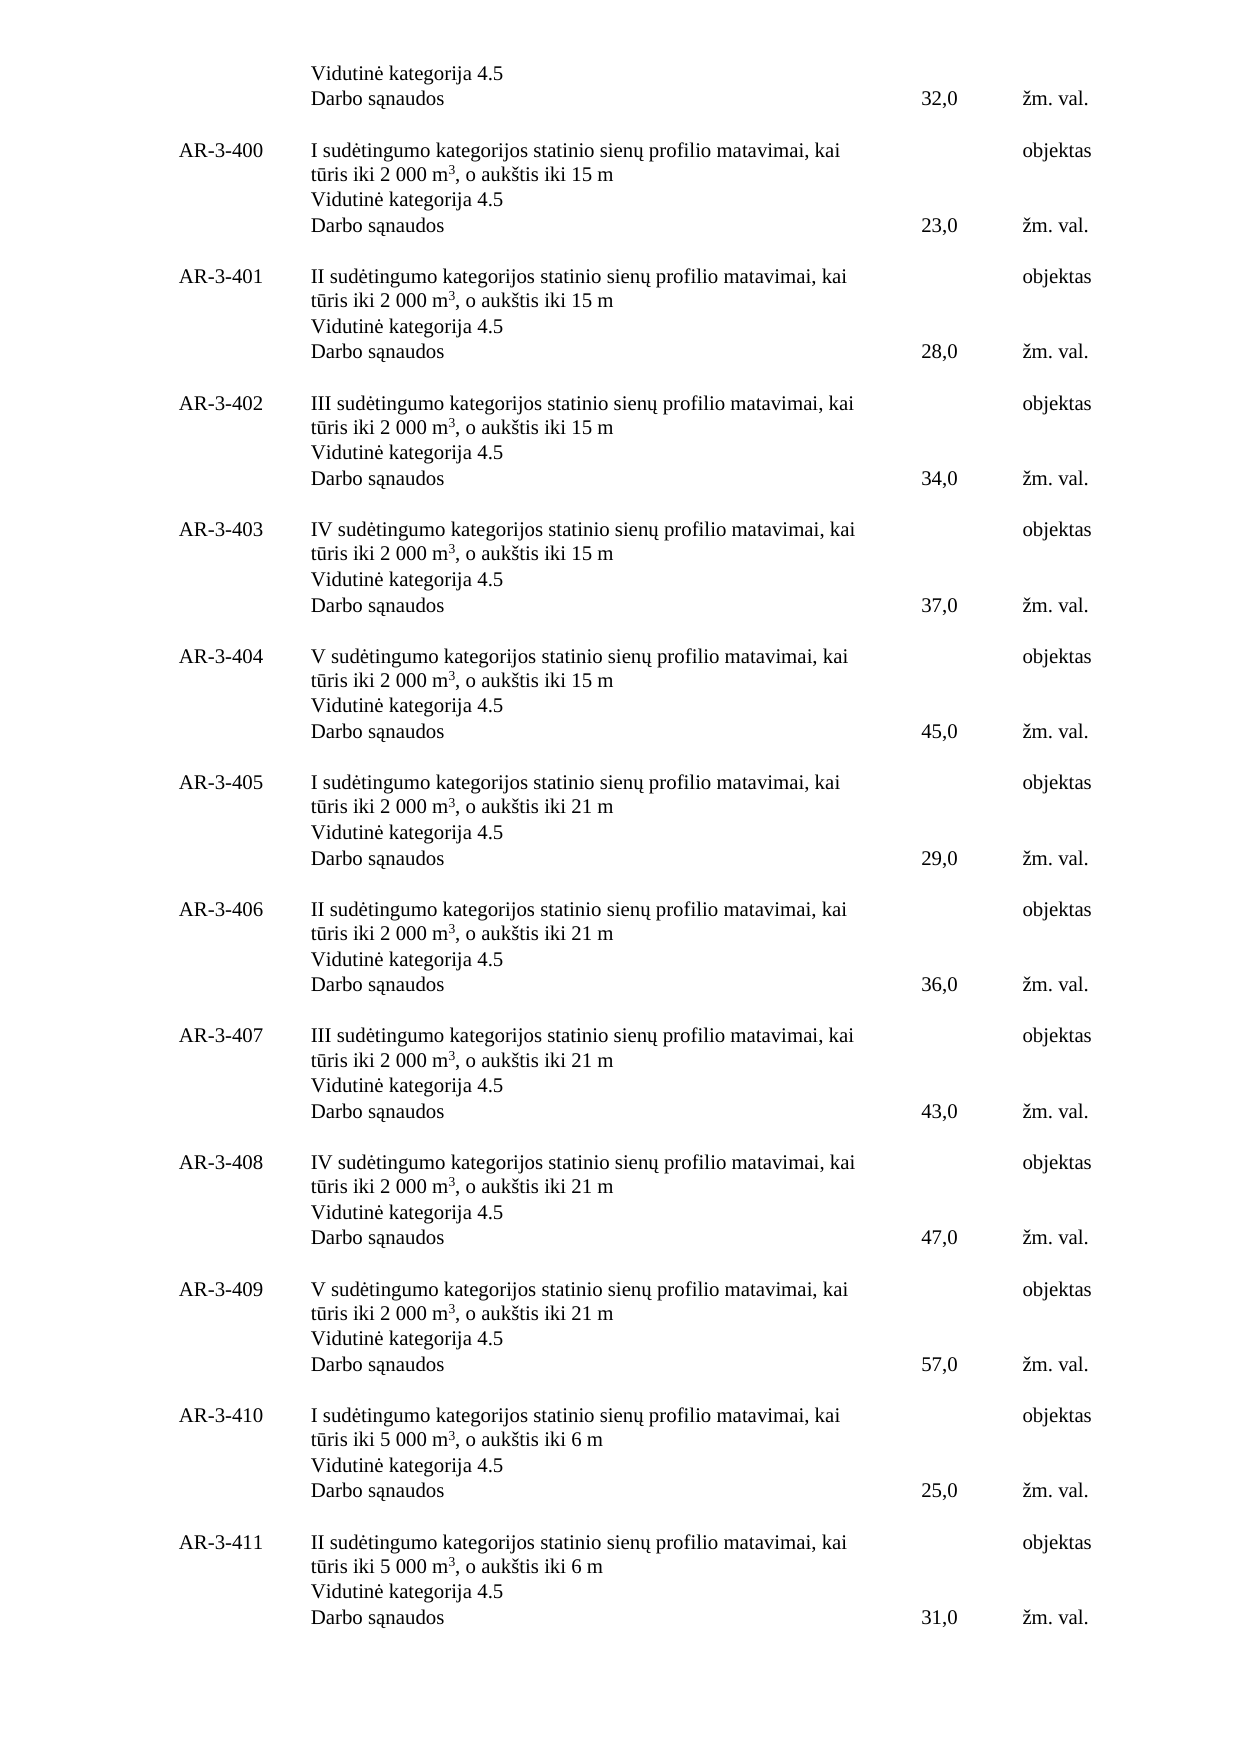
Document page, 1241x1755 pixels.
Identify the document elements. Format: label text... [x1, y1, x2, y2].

table_cell [177, 844, 309, 870]
table_cell 36,0 [858, 971, 1021, 996]
table_cell [858, 1149, 1021, 1198]
table_cell [177, 439, 309, 464]
table_cell [858, 1072, 1021, 1097]
table_cell [177, 1072, 309, 1097]
table_cell [1021, 1198, 1181, 1224]
table_cell [1021, 439, 1181, 464]
table_cell [177, 565, 309, 591]
table_cell [858, 1123, 1021, 1148]
table_cell 29,0 [858, 844, 1021, 870]
table_cell I sudėtingumo kategorijos statinio sienų profilio matavimai, kai tūris iki 2 000 m3, o aukštis iki 15 m [309, 136, 858, 186]
table_cell [858, 743, 1021, 769]
table_cell [177, 1224, 309, 1249]
table_cell žm. val. [1021, 211, 1181, 237]
table_cell AR-3-407 [177, 1022, 309, 1072]
table_cell objektas [1021, 136, 1181, 186]
table_cell [858, 870, 1021, 895]
table_cell 57,0 [858, 1350, 1021, 1376]
table_cell Vidutinė kategorija 4.5 [309, 1578, 858, 1603]
table_cell [1021, 490, 1181, 516]
table_cell [177, 1376, 309, 1402]
table_cell 34,0 [858, 464, 1021, 490]
table_cell žm. val. [1021, 1477, 1181, 1502]
table_cell 23,0 [858, 211, 1021, 237]
table_cell Vidutinė kategorija 4.5 [309, 186, 858, 211]
table_cell I sudėtingumo kategorijos statinio sienų profilio matavimai, kai tūris iki 5 000 m3, o aukštis iki 6 m [309, 1402, 858, 1451]
table_cell žm. val. [1021, 1224, 1181, 1249]
table_cell Vidutinė kategorija 4.5 [309, 1198, 858, 1224]
table_cell objektas [1021, 769, 1181, 818]
table_cell AR-3-409 [177, 1275, 309, 1325]
table_cell [858, 565, 1021, 591]
table_cell Vidutinė kategorija 4.5 [309, 692, 858, 717]
table_cell [309, 743, 858, 769]
table_cell Vidutinė kategorija 4.5 [309, 439, 858, 464]
table_cell [858, 364, 1021, 389]
table_cell žm. val. [1021, 338, 1181, 363]
table_cell [177, 591, 309, 617]
table_cell Darbo sąnaudos [309, 1477, 858, 1502]
table_cell [177, 870, 309, 895]
table_cell II sudėtingumo kategorijos statinio sienų profilio matavimai, kai tūris iki 2 000 m3, o aukštis iki 15 m [309, 263, 858, 312]
table_cell objektas [1021, 895, 1181, 945]
table_cell [1021, 1123, 1181, 1148]
table_cell [177, 692, 309, 717]
table_cell 31,0 [858, 1604, 1021, 1629]
table_cell objektas [1021, 1402, 1181, 1451]
table_cell Vidutinė kategorija 4.5 [309, 945, 858, 971]
table_cell 45,0 [858, 718, 1021, 743]
table_cell [1021, 565, 1181, 591]
table_cell Vidutinė kategorija 4.5 [309, 59, 858, 85]
table_cell II sudėtingumo kategorijos statinio sienų profilio matavimai, kai tūris iki 5 000 m3, o aukštis iki 6 m [309, 1528, 858, 1578]
table_cell AR-3-401 [177, 263, 309, 312]
table_cell žm. val. [1021, 85, 1181, 110]
table_cell [177, 237, 309, 262]
table_cell [858, 945, 1021, 971]
table_cell [858, 996, 1021, 1022]
table_cell [858, 1376, 1021, 1402]
table_cell [177, 59, 309, 85]
table_cell [1021, 945, 1181, 971]
table_cell [177, 1123, 309, 1148]
table_cell 43,0 [858, 1097, 1021, 1123]
table_cell [177, 1198, 309, 1224]
table_cell [858, 186, 1021, 211]
table_cell [177, 186, 309, 211]
table_cell AR-3-408 [177, 1149, 309, 1198]
table_cell [177, 1097, 309, 1123]
table_cell [858, 389, 1021, 439]
table_cell [858, 819, 1021, 844]
table_cell [858, 59, 1021, 85]
table_cell [177, 464, 309, 490]
table_cell [858, 1503, 1021, 1528]
table_cell [858, 263, 1021, 312]
table_cell [309, 996, 858, 1022]
table_cell III sudėtingumo kategorijos statinio sienų profilio matavimai, kai tūris iki 2 000 m3, o aukštis iki 21 m [309, 1022, 858, 1072]
table_cell Darbo sąnaudos [309, 85, 858, 110]
table_cell Vidutinė kategorija 4.5 [309, 1072, 858, 1097]
table_cell [858, 1198, 1021, 1224]
table_cell [858, 1325, 1021, 1350]
table_cell [858, 1249, 1021, 1275]
table_cell [1021, 1451, 1181, 1477]
table_cell [177, 1325, 309, 1350]
table_cell [177, 1604, 309, 1629]
table_cell [177, 1451, 309, 1477]
table_cell [1021, 617, 1181, 642]
table_cell [177, 743, 309, 769]
table_cell [309, 237, 858, 262]
table_cell [177, 211, 309, 237]
table_cell [177, 819, 309, 844]
table_cell [309, 1376, 858, 1402]
table_cell Darbo sąnaudos [309, 464, 858, 490]
table_cell [858, 1528, 1021, 1578]
table_cell [1021, 1503, 1181, 1528]
table_cell AR-3-402 [177, 389, 309, 439]
table_cell [858, 516, 1021, 565]
table_cell [1021, 110, 1181, 136]
table_cell [1021, 692, 1181, 717]
table_cell objektas [1021, 1149, 1181, 1198]
table_cell [858, 642, 1021, 692]
table_cell [309, 1249, 858, 1275]
table_cell [1021, 1249, 1181, 1275]
table_cell [177, 338, 309, 363]
table_cell [309, 1123, 858, 1148]
table_cell I sudėtingumo kategorijos statinio sienų profilio matavimai, kai tūris iki 2 000 m3, o aukštis iki 21 m [309, 769, 858, 818]
table_cell [177, 490, 309, 516]
table_cell 47,0 [858, 1224, 1021, 1249]
table_cell AR-3-411 [177, 1528, 309, 1578]
table_cell Darbo sąnaudos [309, 1224, 858, 1249]
table_cell [1021, 1072, 1181, 1097]
table_cell [177, 110, 309, 136]
table_cell [177, 1350, 309, 1376]
table_cell žm. val. [1021, 971, 1181, 996]
table_cell Darbo sąnaudos [309, 1350, 858, 1376]
table_cell 25,0 [858, 1477, 1021, 1502]
table_cell [1021, 364, 1181, 389]
table_cell objektas [1021, 1022, 1181, 1072]
table_cell AR-3-403 [177, 516, 309, 565]
table_cell [177, 971, 309, 996]
table_cell Vidutinė kategorija 4.5 [309, 565, 858, 591]
table_cell [1021, 1325, 1181, 1350]
table_cell [858, 895, 1021, 945]
table_cell IV sudėtingumo kategorijos statinio sienų profilio matavimai, kai tūris iki 2 000 m3, o aukštis iki 15 m [309, 516, 858, 565]
table_cell [858, 617, 1021, 642]
table_cell [177, 1578, 309, 1603]
table_cell objektas [1021, 516, 1181, 565]
table_cell 37,0 [858, 591, 1021, 617]
table_cell 28,0 [858, 338, 1021, 363]
table_cell [177, 945, 309, 971]
table_cell AR-3-404 [177, 642, 309, 692]
table_cell [309, 1503, 858, 1528]
table_cell [177, 1249, 309, 1275]
table_cell [1021, 743, 1181, 769]
table_cell 32,0 [858, 85, 1021, 110]
table_cell [177, 617, 309, 642]
table_cell žm. val. [1021, 591, 1181, 617]
table_cell [858, 1022, 1021, 1072]
table_cell žm. val. [1021, 464, 1181, 490]
table_cell [1021, 1578, 1181, 1603]
table_cell [309, 364, 858, 389]
table_cell AR-3-405 [177, 769, 309, 818]
table_cell Vidutinė kategorija 4.5 [309, 312, 858, 338]
table_cell [858, 490, 1021, 516]
table_cell [309, 617, 858, 642]
table_cell [858, 1451, 1021, 1477]
table_cell [177, 996, 309, 1022]
table_cell III sudėtingumo kategorijos statinio sienų profilio matavimai, kai tūris iki 2 000 m3, o aukštis iki 15 m [309, 389, 858, 439]
table_cell Vidutinė kategorija 4.5 [309, 1451, 858, 1477]
table_cell Darbo sąnaudos [309, 1097, 858, 1123]
table_cell IV sudėtingumo kategorijos statinio sienų profilio matavimai, kai tūris iki 2 000 m3, o aukštis iki 21 m [309, 1149, 858, 1198]
table_cell AR-3-400 [177, 136, 309, 186]
table_cell [1021, 312, 1181, 338]
table_cell [177, 1477, 309, 1502]
table_cell Darbo sąnaudos [309, 844, 858, 870]
table_cell [177, 312, 309, 338]
table_cell [1021, 819, 1181, 844]
table_cell objektas [1021, 389, 1181, 439]
table_cell V sudėtingumo kategorijos statinio sienų profilio matavimai, kai tūris iki 2 000 m3, o aukštis iki 15 m [309, 642, 858, 692]
table_cell objektas [1021, 1528, 1181, 1578]
table_cell objektas [1021, 1275, 1181, 1325]
table_cell [858, 439, 1021, 464]
table_cell [1021, 186, 1181, 211]
table_cell [309, 870, 858, 895]
table_cell [1021, 237, 1181, 262]
table_cell [858, 769, 1021, 818]
table_cell objektas [1021, 263, 1181, 312]
table_cell [1021, 996, 1181, 1022]
table_cell Darbo sąnaudos [309, 591, 858, 617]
table_cell [858, 312, 1021, 338]
table_cell Vidutinė kategorija 4.5 [309, 1325, 858, 1350]
table_cell Vidutinė kategorija 4.5 [309, 819, 858, 844]
table_cell [309, 490, 858, 516]
table_cell Darbo sąnaudos [309, 211, 858, 237]
table_cell V sudėtingumo kategorijos statinio sienų profilio matavimai, kai tūris iki 2 000 m3, o aukštis iki 21 m [309, 1275, 858, 1325]
table_cell [858, 1275, 1021, 1325]
table_cell [858, 1402, 1021, 1451]
table_cell II sudėtingumo kategorijos statinio sienų profilio matavimai, kai tūris iki 2 000 m3, o aukštis iki 21 m [309, 895, 858, 945]
table_cell žm. val. [1021, 1604, 1181, 1629]
table_cell [309, 110, 858, 136]
table_cell [1021, 870, 1181, 895]
table_cell [858, 136, 1021, 186]
table_cell [858, 1578, 1021, 1603]
table_cell Darbo sąnaudos [309, 971, 858, 996]
table_cell žm. val. [1021, 1350, 1181, 1376]
table_cell [858, 110, 1021, 136]
table_cell [177, 718, 309, 743]
table_cell [177, 85, 309, 110]
table_cell AR-3-410 [177, 1402, 309, 1451]
table_cell [1021, 59, 1181, 85]
table_cell Darbo sąnaudos [309, 338, 858, 363]
table_cell [177, 1503, 309, 1528]
table_cell Darbo sąnaudos [309, 718, 858, 743]
table_cell [177, 364, 309, 389]
table_cell [858, 237, 1021, 262]
table_cell [858, 692, 1021, 717]
table_cell AR-3-406 [177, 895, 309, 945]
table_cell Darbo sąnaudos [309, 1604, 858, 1629]
table_cell žm. val. [1021, 718, 1181, 743]
table_cell žm. val. [1021, 1097, 1181, 1123]
table_cell [1021, 1376, 1181, 1402]
table_cell objektas [1021, 642, 1181, 692]
table_cell žm. val. [1021, 844, 1181, 870]
